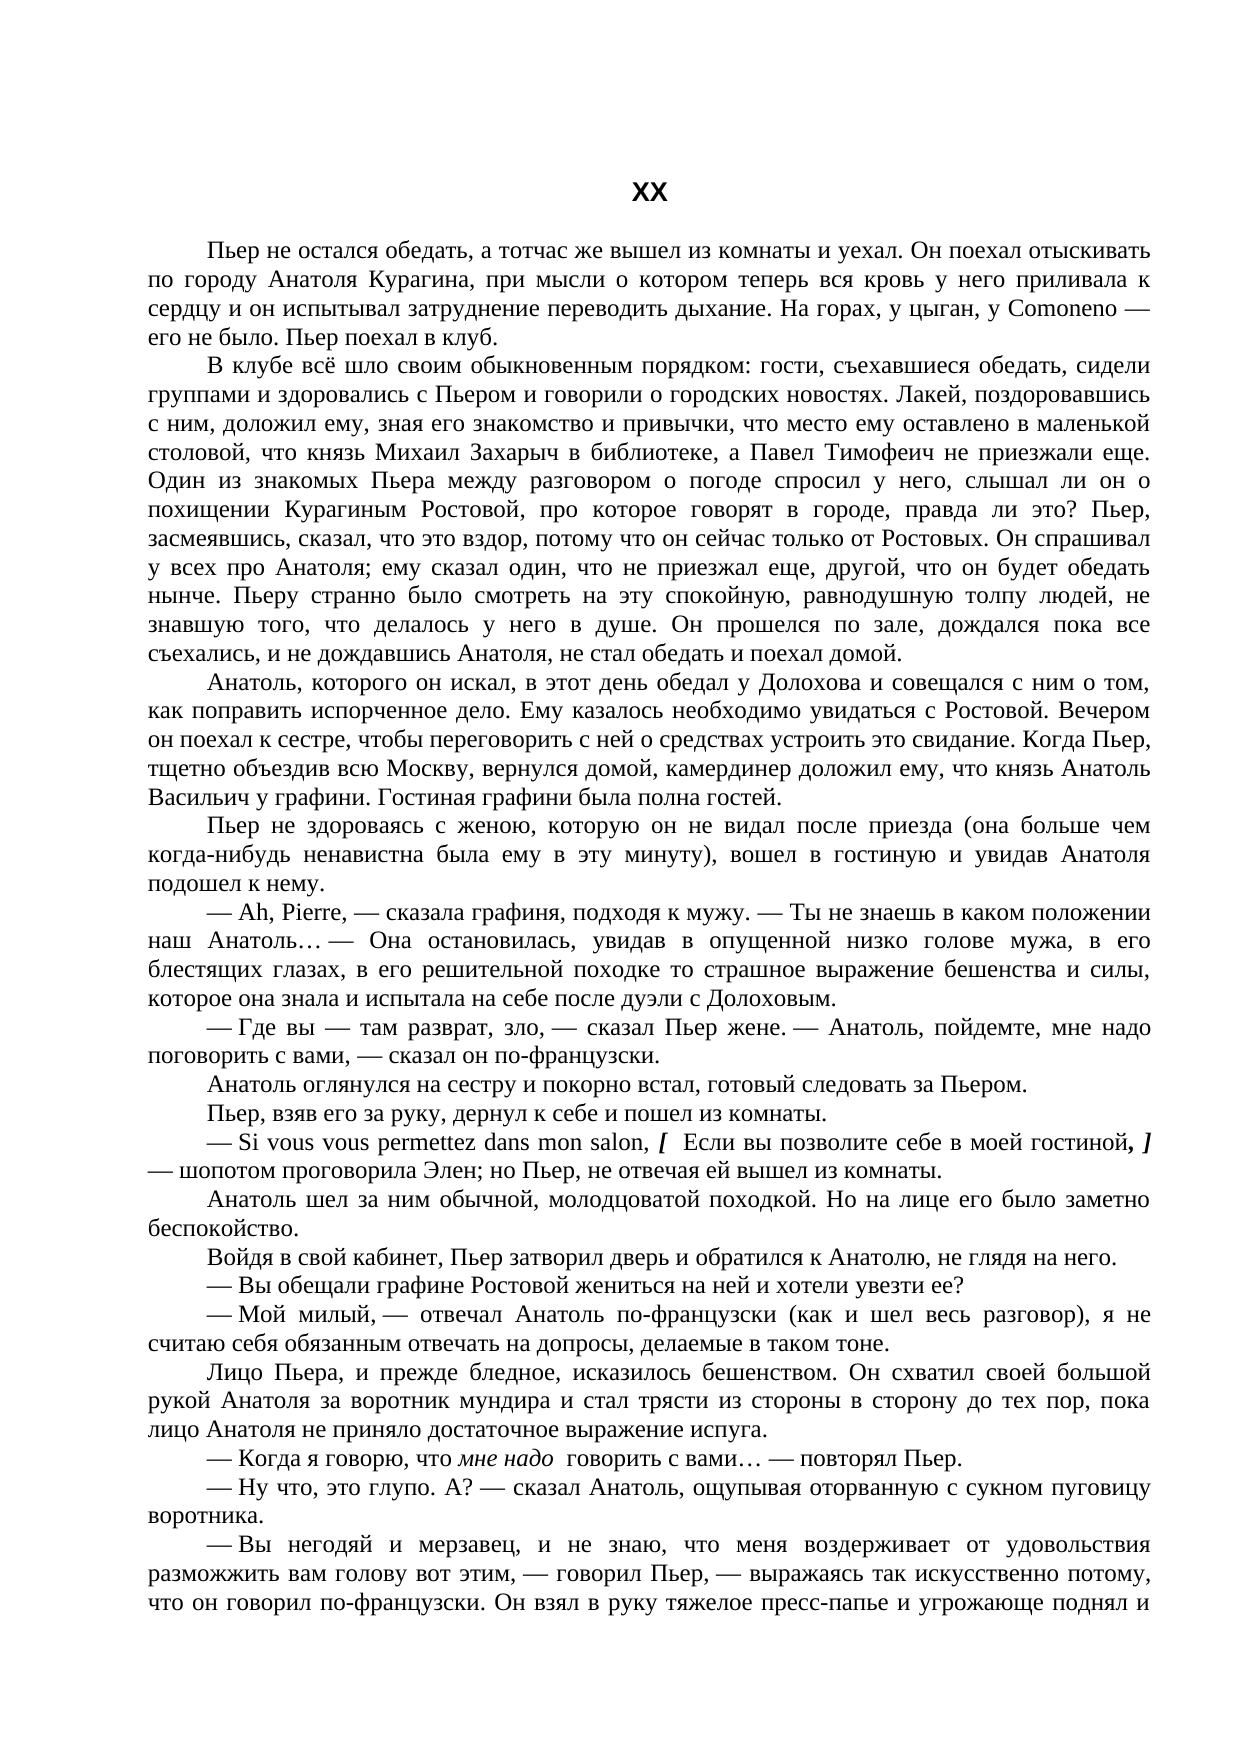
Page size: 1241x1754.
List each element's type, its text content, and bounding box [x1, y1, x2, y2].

text Пьер, взяв его за руку, дернул к себе и пошел из комнаты. [148, 1098, 1152, 1127]
text Пьер не здороваясь с женою, которую он не видал после приезда (она больше чем когда-нибудь ненавистна была ему в эту минуту), вошел в гостиную и увидав Анатоля подошел к нему. [148, 811, 1152, 897]
text — Ah, Pierre, — сказала графиня, подходя к мужу. — Ты не знаешь в каком положении наш Анатоль… — Она остановилась, увидав в опущенной низко голове мужа, в его блестящих глазах, в его решительной походке то страшное выражение бешенства и силы, которое она знала и испытала на себе после дуэли с Долоховым. [148, 897, 1152, 1012]
text Анатоль, которого он искал, в этот день обедал у Долохова и совещался с ним о том, как поправить испорченное дело. Ему казалось необходимо увидаться с Ростовой. Вечером он поехал к сестре, чтобы переговорить с ней о средствах устроить это свидание. Когда Пьер, тщетно объездив всю Москву, вернулся домой, камердинер доложил ему, что князь Анатоль Васильич у графини. Гостиная графини была полна гостей. [148, 667, 1152, 811]
text — Si vous vous permettez dans mon salon, [ Если вы позволите себе в моей гостиной, ] — шопотом проговорила Элен; но Пьер, не отвечая ей вышел из комнаты. [148, 1127, 1152, 1184]
text — Вы обещали графине Ростовой жениться на ней и хотели увезти ее? [148, 1271, 1152, 1299]
text Войдя в свой кабинет, Пьер затворил дверь и обратился к Анатолю, не глядя на него. [148, 1242, 1152, 1271]
text Пьер не остался обедать, а тотчас же вышел из комнаты и уехал. Он поехал отыскивать по городу Анатоля Курагина, при мысли о котором теперь вся кровь у него приливала к сердцу и он испытывал затруднение переводить дыхание. На горах, у цыган, у Comoneno — его не было. Пьер поехал в клуб. [148, 236, 1152, 351]
text — Где вы — там разврат, зло, — сказал Пьер жене. — Анатоль, пойдемте, мне надо поговорить с вами, — сказал он по-французски. [148, 1012, 1152, 1069]
text — Ну что, это глупо. А? — сказал Анатоль, ощупывая оторванную с сукном пуговицу воротника. [148, 1472, 1152, 1529]
text — Мой милый, — отвечал Анатоль по-французски (как и шел весь разговор), я не считаю себя обязанным отвечать на допросы, делаемые в таком тоне. [148, 1299, 1152, 1357]
subtitle XX [148, 176, 1152, 207]
text Анатоль оглянулся на сестру и покорно встал, готовый следовать за Пьером. [148, 1069, 1152, 1098]
text В клубе всё шло своим обыкновенным порядком: гости, съехавшиеся обедать, сидели группами и здоровались с Пьером и говорили о городских новостях. Лакей, поздоровавшись с ним, доложил ему, зная его знакомство и привычки, что место ему оставлено в маленькой столовой, что князь Михаил Захарыч в библиотеке, а Павел Тимофеич не приезжали еще. Один из знакомых Пьера между разговором о погоде спросил у него, слышал ли он о похищении Курагиным Ростовой, про которое говорят в городе, правда ли это? Пьер, засмеявшись, сказал, что это вздор, потому что он сейчас только от Ростовых. Он спрашивал у всех про Анатоля; ему сказал один, что не приезжал еще, другой, что он будет обедать нынче. Пьеру странно было смотреть на эту спокойную, равнодушную толпу людей, не знавшую того, что делалось у него в душе. Он прошелся по зале, дождался пока все съехались, и не дождавшись Анатоля, не стал обедать и поехал домой. [148, 351, 1152, 667]
text Анатоль шел за ним обычной, молодцоватой походкой. Но на лице его было заметно беспокойство. [148, 1184, 1152, 1242]
text — Когда я говорю, что мне надо говорить с вами… — повторял Пьер. [148, 1443, 1152, 1472]
text — Вы негодяй и мерзавец, и не знаю, что меня воздерживает от удовольствия разможжить вам голову вот этим, — говорил Пьер, — выражаясь так искусственно потому, что он говорил по-французски. Он взял в руку тяжелое пресс-папье и угрожающе поднял и [148, 1529, 1152, 1616]
text Лицо Пьера, и прежде бледное, исказилось бешенством. Он схватил своей большой рукой Анатоля за воротник мундира и стал трясти из стороны в сторону до тех пор, пока лицо Анатоля не приняло достаточное выражение испуга. [148, 1357, 1152, 1443]
